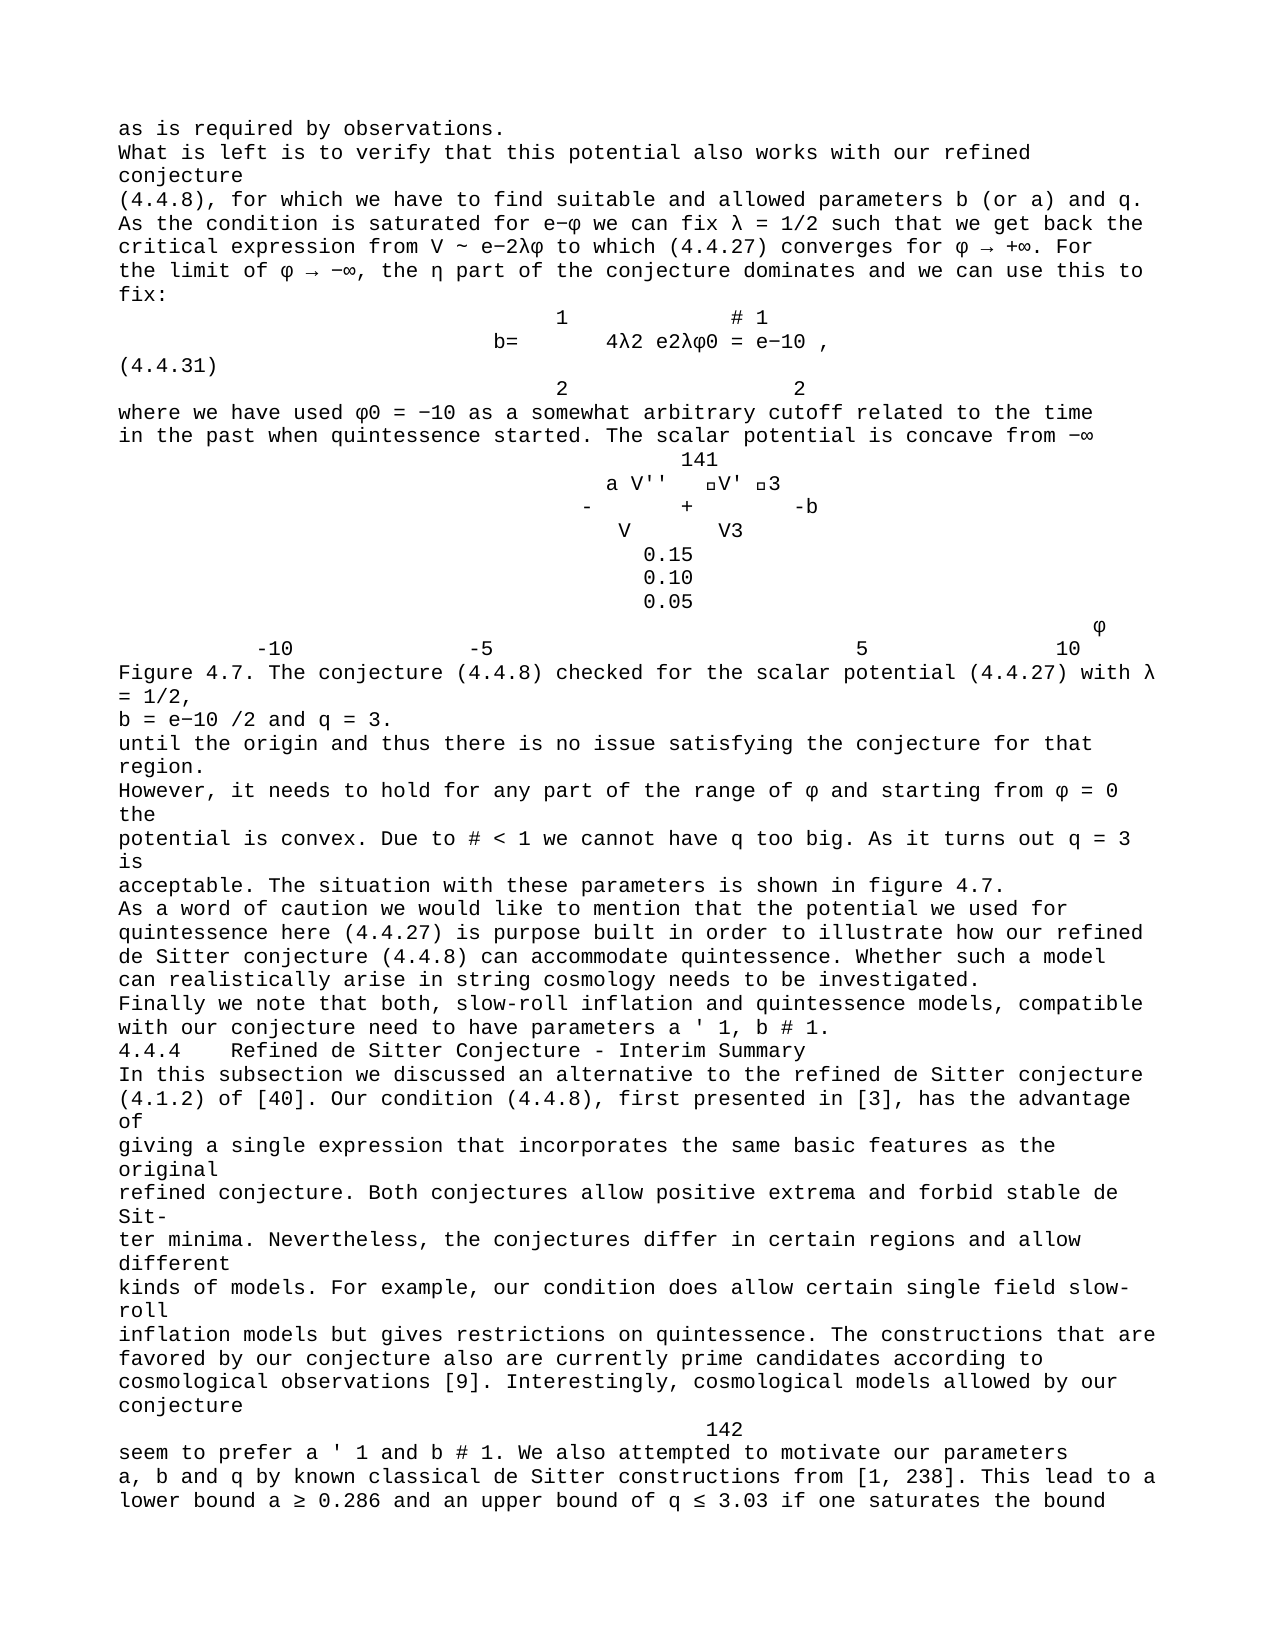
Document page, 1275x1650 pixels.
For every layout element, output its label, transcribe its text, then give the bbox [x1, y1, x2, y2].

text -10 -5 5 10 [118, 638, 1157, 662]
text What is left is to verify that this potential also works with our refined conjecture [118, 142, 1157, 189]
text can realistically arise in string cosmology needs to be investigated. [118, 969, 1157, 993]
text (4.1.2) of [40]. Our condition (4.4.8), first presented in [3], has the advantage of [118, 1088, 1157, 1135]
text inflation models but gives restrictions on quintessence. The constructions that are [118, 1324, 1157, 1348]
text kinds of models. For example, our condition does allow certain single field slow-roll [118, 1277, 1157, 1324]
text As the condition is saturated for e−φ we can fix λ = 1/2 such that we get back the [118, 213, 1157, 236]
text 141 [118, 449, 1157, 473]
text de Sitter conjecture (4.4.8) can accommodate quintessence. Whether such a model [118, 946, 1157, 969]
text b= 4λ2 e2λφ0 = e−10 , (4.4.31) [118, 331, 1157, 378]
text in the past when quintessence started. The scalar potential is concave from −∞ [118, 426, 1157, 449]
text refined conjecture. Both conjectures allow positive extrema and forbid stable de Sit- [118, 1182, 1157, 1229]
text favored by our conjecture also are currently prime candidates according to cosmological observations [9]. Interestingly, cosmological models allowed by our conjecture [118, 1348, 1157, 1419]
text potential is convex. Due to # < 1 we cannot have q too big. As it turns out q = 3 is [118, 827, 1157, 875]
text However, it needs to hold for any part of the range of φ and starting from φ = 0 the [118, 780, 1157, 827]
text 1 # 1 [118, 307, 1157, 331]
text fix: [118, 284, 1157, 307]
text In this subsection we discussed an alternative to the refined de Sitter conjecture [118, 1064, 1157, 1088]
text 4.4.4 Refined de Sitter Conjecture - Interim Summary [118, 1040, 1157, 1064]
text as is required by observations. [118, 118, 1157, 142]
text b = e−10 /2 and q = 3. [118, 709, 1157, 733]
text - + -b [118, 496, 1157, 520]
text 0.05 [118, 591, 1157, 615]
text the limit of φ → −∞, the η part of the conjecture dominates and we can use this to [118, 260, 1157, 284]
text where we have used φ0 = −10 as a somewhat arbitrary cutoff related to the time [118, 402, 1157, 426]
text Figure 4.7. The conjecture (4.4.8) checked for the scalar potential (4.4.27) with λ = 1/2, [118, 662, 1157, 709]
text As a word of caution we would like to mention that the potential we used for [118, 898, 1157, 922]
text with our conjecture need to have parameters a ' 1, b # 1. [118, 1017, 1157, 1040]
text φ [118, 615, 1157, 638]
text 2 2 [118, 378, 1157, 402]
text 0.10 [118, 567, 1157, 591]
text 0.15 [118, 544, 1157, 567]
text acceptable. The situation with these parameters is shown in figure 4.7. [118, 875, 1157, 898]
text lower bound a ≥ 0.286 and an upper bound of q ≤ 3.03 if one saturates the bound [118, 1489, 1157, 1513]
text a, b and q by known classical de Sitter constructions from [1, 238]. This lead to a [118, 1466, 1157, 1489]
text giving a single expression that incorporates the same basic features as the original [118, 1135, 1157, 1182]
text Finally we note that both, slow-roll inflation and quintessence models, compatible [118, 993, 1157, 1017]
text critical expression from V ∼ e−2λφ to which (4.4.27) converges for φ → +∞. For [118, 236, 1157, 260]
text until the origin and thus there is no issue satisfying the conjecture for that region. [118, 733, 1157, 780]
text ter minima. Nevertheless, the conjectures differ in certain regions and allow different [118, 1229, 1157, 1277]
text 142 [118, 1419, 1157, 1442]
text V V3 [118, 520, 1157, 544]
text quintessence here (4.4.27) is purpose built in order to illustrate how our refined [118, 922, 1157, 946]
text (4.4.8), for which we have to find suitable and allowed parameters b (or a) and q. [118, 189, 1157, 213]
text a V′′ V′ 3 [118, 473, 1157, 496]
text seem to prefer a ' 1 and b # 1. We also attempted to motivate our parameters [118, 1442, 1157, 1466]
